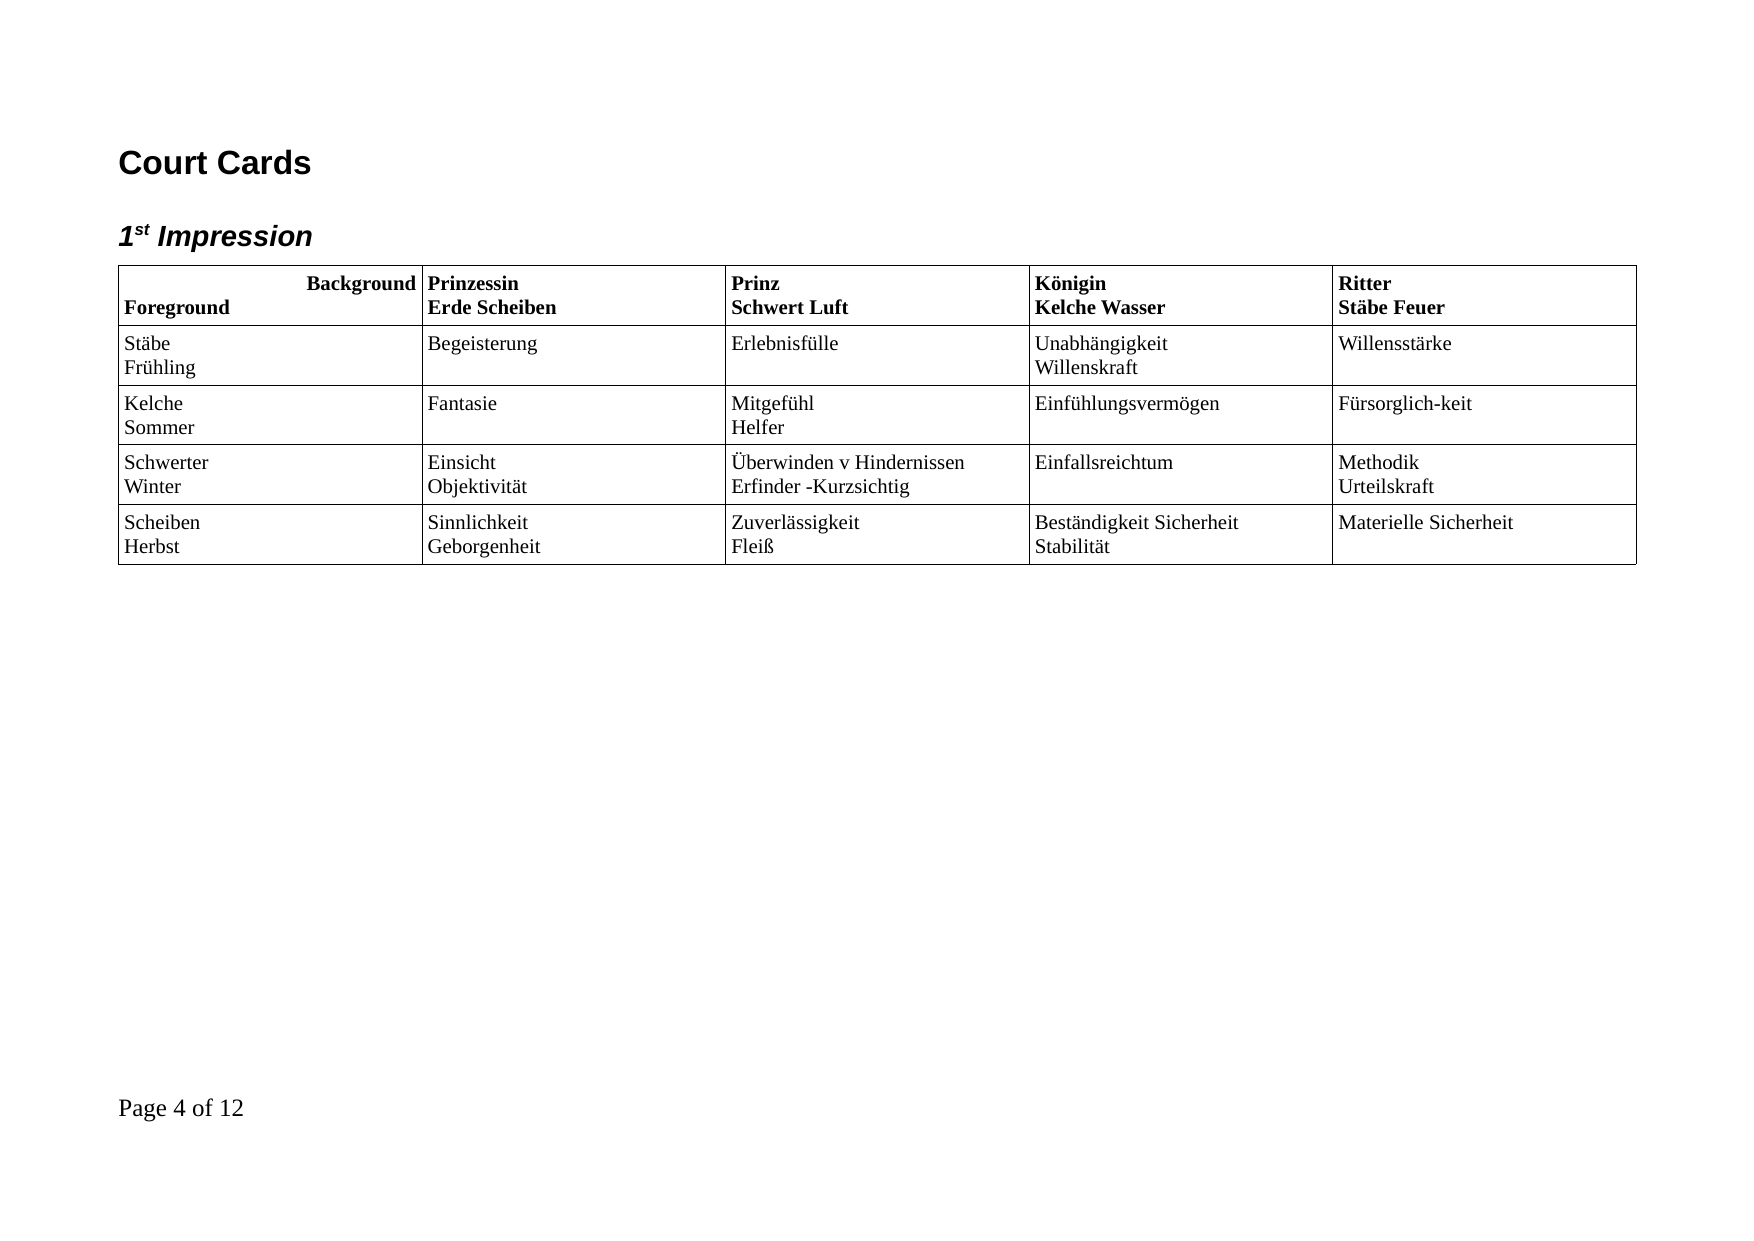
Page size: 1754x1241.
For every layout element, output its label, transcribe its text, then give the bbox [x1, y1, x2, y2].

table_cell Einfallsreichtum [1030, 445, 1332, 504]
table_cell Begeisterung [423, 326, 725, 385]
table_cell Beständigkeit Sicherheit Stabilität [1030, 505, 1332, 564]
table_cell Fürsorglich-keit [1333, 386, 1636, 444]
table_cell Einfühlungsvermögen [1030, 386, 1332, 444]
subtitle Court Cards [118, 143, 1636, 182]
table_cell Fantasie [423, 386, 725, 444]
table_cell Scheiben Herbst [119, 505, 422, 564]
table_cell Überwinden v Hindernissen Erfinder -Kurzsichtig [726, 445, 1029, 504]
table_cell Materielle Sicherheit [1333, 505, 1636, 564]
table_header Königin Kelche Wasser [1030, 266, 1332, 325]
table_cell Mitgefühl Helfer [726, 386, 1029, 444]
table_header Ritter Stäbe Feuer [1333, 266, 1636, 325]
table_cell Methodik Urteilskraft [1333, 445, 1636, 504]
table_cell Zuverlässigkeit Fleiß [726, 505, 1029, 564]
table_cell Schwerter Winter [119, 445, 422, 504]
table_header Prinz Schwert Luft [726, 266, 1029, 325]
table_cell Unabhängigkeit Willenskraft [1030, 326, 1332, 385]
table_cell Kelche Sommer [119, 386, 422, 444]
table_header Background Foreground [119, 266, 422, 325]
table_cell Willensstärke [1333, 326, 1636, 385]
table_header Prinzessin Erde Scheiben [423, 266, 725, 325]
table_cell Sinnlichkeit Geborgenheit [423, 505, 725, 564]
table_cell Einsicht Objektivität [423, 445, 725, 504]
table_cell Stäbe Frühling [119, 326, 422, 385]
table_cell Erlebnisfülle [726, 326, 1029, 385]
subtitle 1st Impression [118, 219, 1636, 253]
